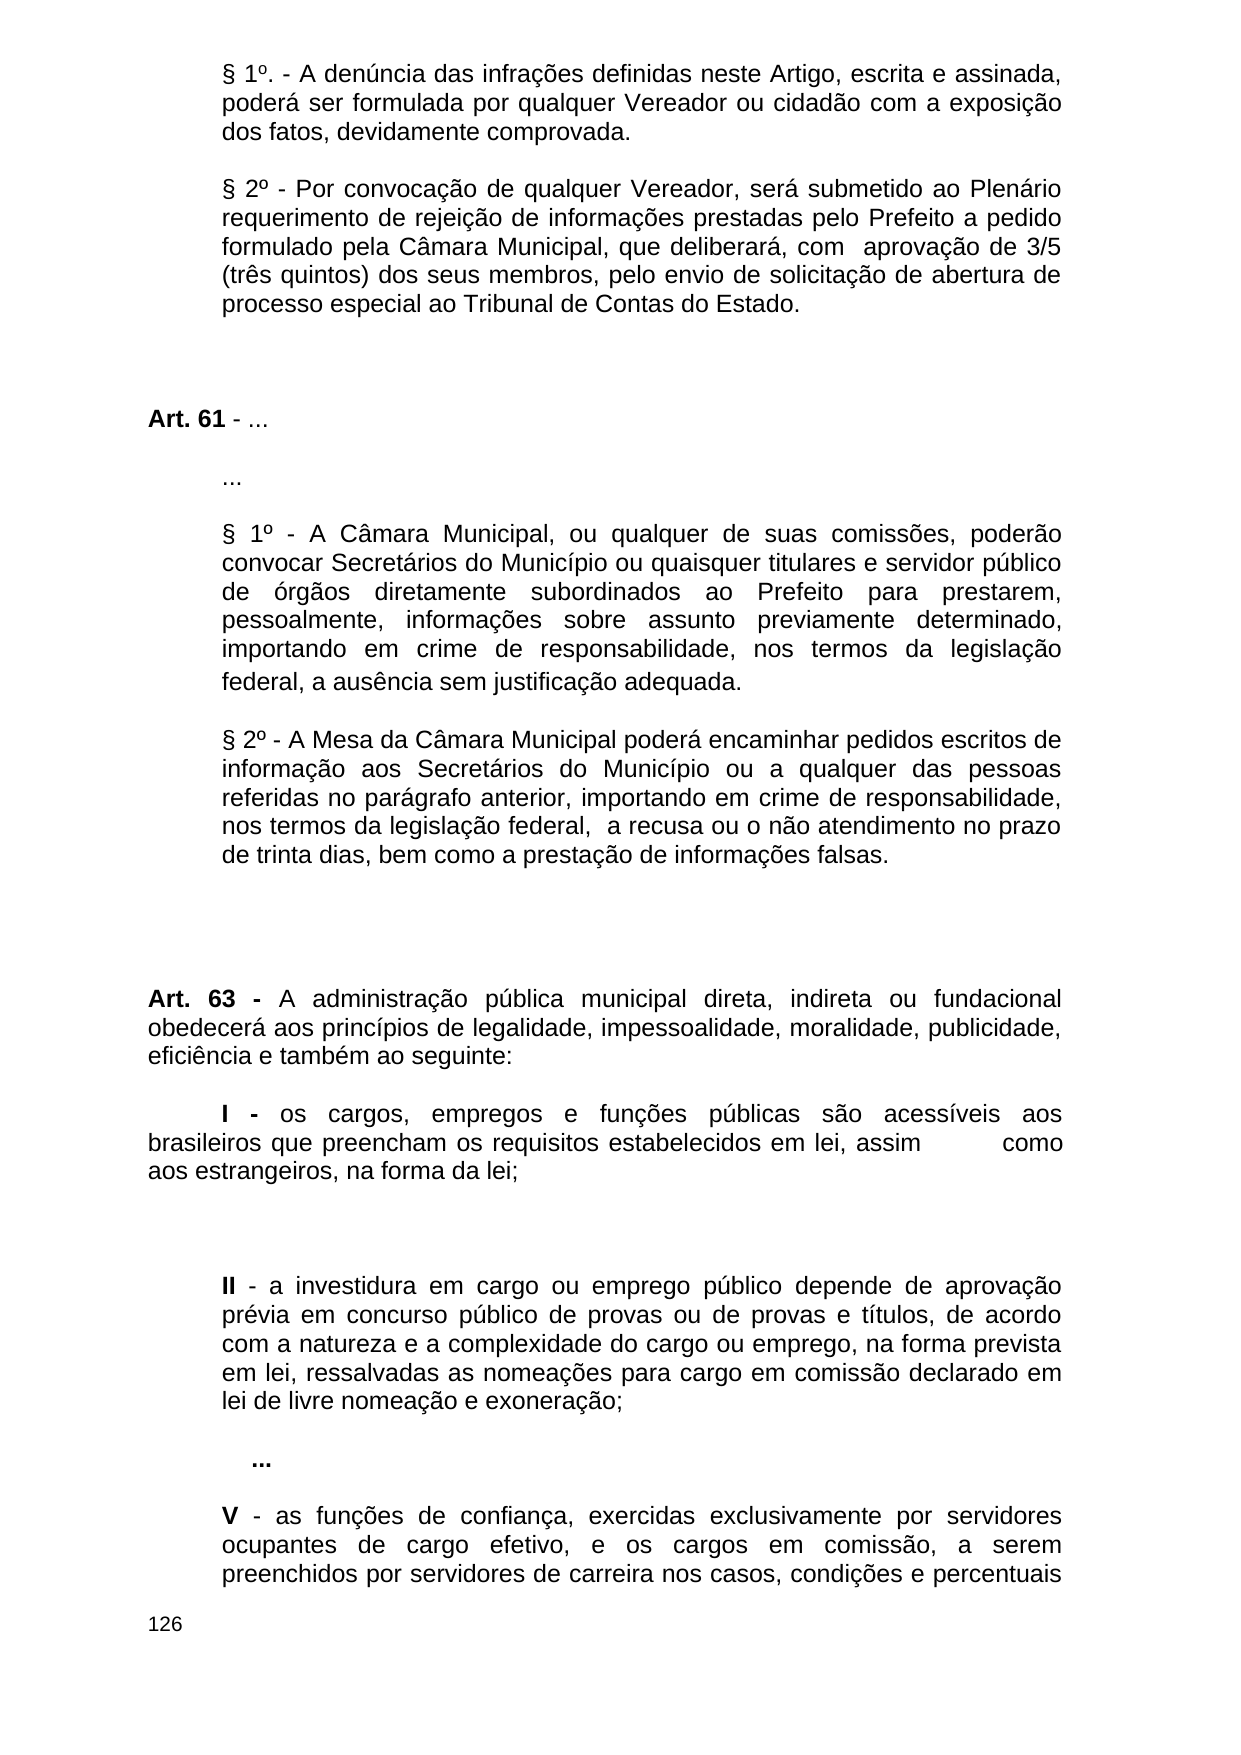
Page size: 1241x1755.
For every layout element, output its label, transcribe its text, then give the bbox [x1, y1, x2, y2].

text II - a investidura em cargo ou emprego público depende de aprovação prévia em concurso público de provas ou de provas e títulos, de acordo com a natureza e a complexidade do cargo ou emprego, na forma prevista em lei, ressalvadas as nomeações para cargo em comissão declarado em lei de livre nomeação e exoneração; [222, 1271, 1063, 1415]
text I - os cargos, empregos e funções públicas são acessíveis aos brasileiros que preencham os requisitos estabelecidos em lei, assim como aos estrangeiros, na forma da lei; [148, 1099, 1063, 1185]
text ... [148, 1444, 1063, 1473]
text § 2º - Por convocação de qualquer Vereador, será submetido ao Plenário requerimento de rejeição de informações prestadas pelo Prefeito a pedido formulado pela Câmara Municipal, que deliberará, com aprovação de 3/5 (três quintos) dos seus membros, pelo envio de solicitação de abertura de processo especial ao Tribunal de Contas do Estado. [222, 174, 1063, 318]
text § 1º - A Câmara Municipal, ou qualquer de suas comissões, poderão convocar Secretários do Município ou quaisquer titulares e servidor público de órgãos diretamente subordinados ao Prefeito para prestarem, pessoalmente, informações sobre assunto previamente determinado, importando em crime de responsabilidade, nos termos da legislação federal, a ausência sem justificação adequada. [222, 519, 1063, 696]
text § 1o. - A denúncia das infrações definidas neste Artigo, escrita e assinada, poderá ser formulada por qualquer Vereador ou cidadão com a exposição dos fatos, devidamente comprovada. [222, 59, 1063, 145]
text § 2º - A Mesa da Câmara Municipal poderá encaminhar pedidos escritos de informação aos Secretários do Município ou a qualquer das pessoas referidas no parágrafo anterior, importando em crime de responsabilidade, nos termos da legislação federal, a recusa ou o não atendimento no prazo de trinta dias, bem como a prestação de informações falsas. [222, 725, 1063, 869]
text Art. 61 - ... [148, 404, 1063, 433]
text ... [222, 462, 1063, 490]
text V - as funções de confiança, exercidas exclusivamente por servidores ocupantes de cargo efetivo, e os cargos em comissão, a serem preenchidos por servidores de carreira nos casos, condições e percentuais [222, 1501, 1063, 1588]
text Art. 63 - A administração pública municipal direta, indireta ou fundacional obedecerá aos princípios de legalidade, impessoalidade, moralidade, publicidade, eficiência e também ao seguinte: [148, 984, 1063, 1070]
